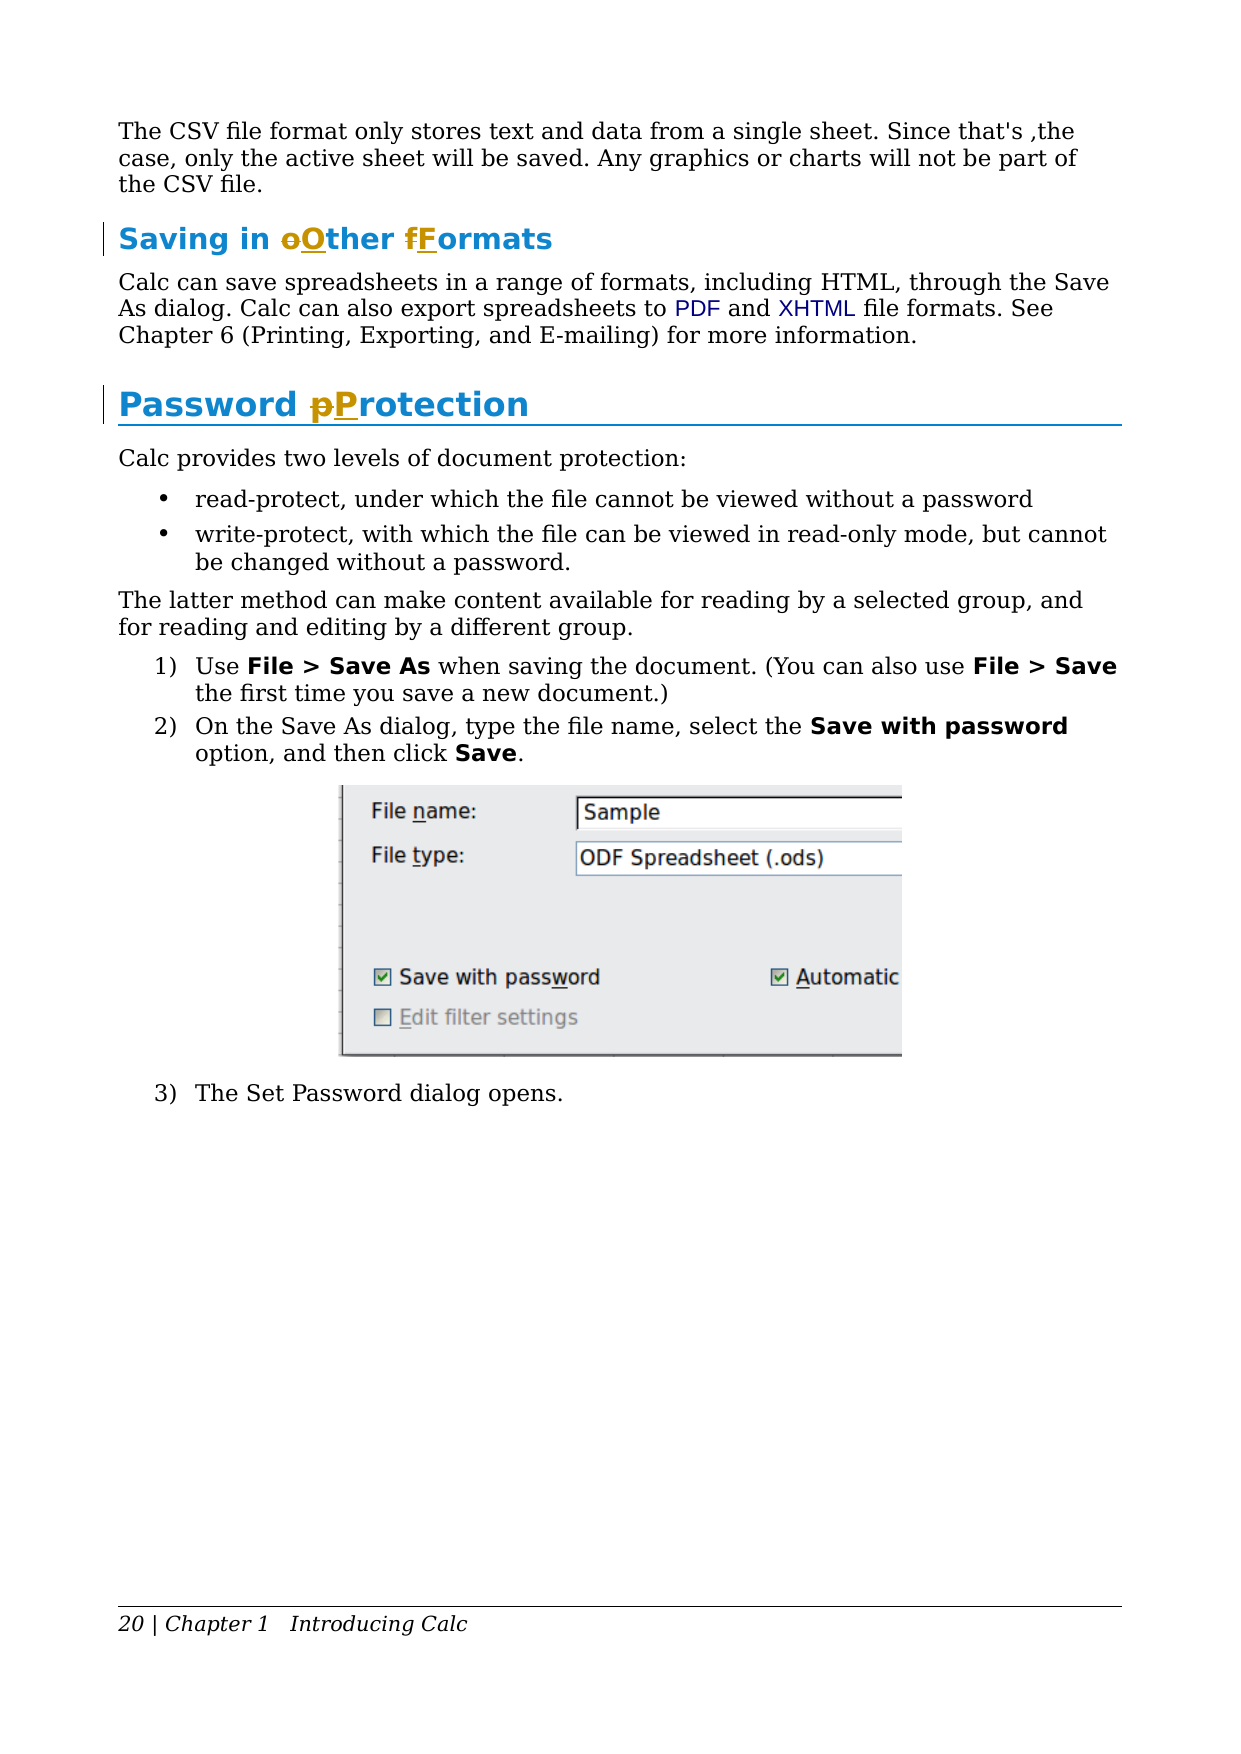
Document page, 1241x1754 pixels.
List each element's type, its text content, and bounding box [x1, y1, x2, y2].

list Use File > Save As when saving the document. (You can also use File > Save the first time you save a new document.) [177, 653, 1122, 707]
list The Set Password dialog opens. [177, 1080, 1122, 1107]
text Calc can save spreadsheets in a range of formats, including HTML, through the Save As dialog. Calc can also export spreadsheets to PDF and XHTML file formats. See Chapter 6 (Printing, Exporting, and E-mailing) for more information. [118, 269, 1122, 349]
list read-protect, under which the file cannot be viewed without a password [156, 484, 1122, 513]
list On the Save As dialog, type the file name, select the Save with password option, and then click Save. [177, 713, 1122, 766]
subtitle Saving in Other Formats [118, 222, 1122, 256]
text Calc provides two levels of document protection: [118, 445, 1122, 472]
text The CSV file format only stores text and data from a single sheet. Since that's ,the case, only the active sheet will be saved. Any graphics or charts will not be part of the CSV file. [118, 118, 1122, 198]
list write-protect, with which the file can be viewed in read-only mode, but cannot be changed without a password. [156, 519, 1122, 575]
subtitle Password Protection [118, 385, 1122, 424]
picture [338, 785, 902, 1057]
text The latter method can make content available for reading by a selected group, and for reading and editing by a different group. [118, 588, 1122, 641]
